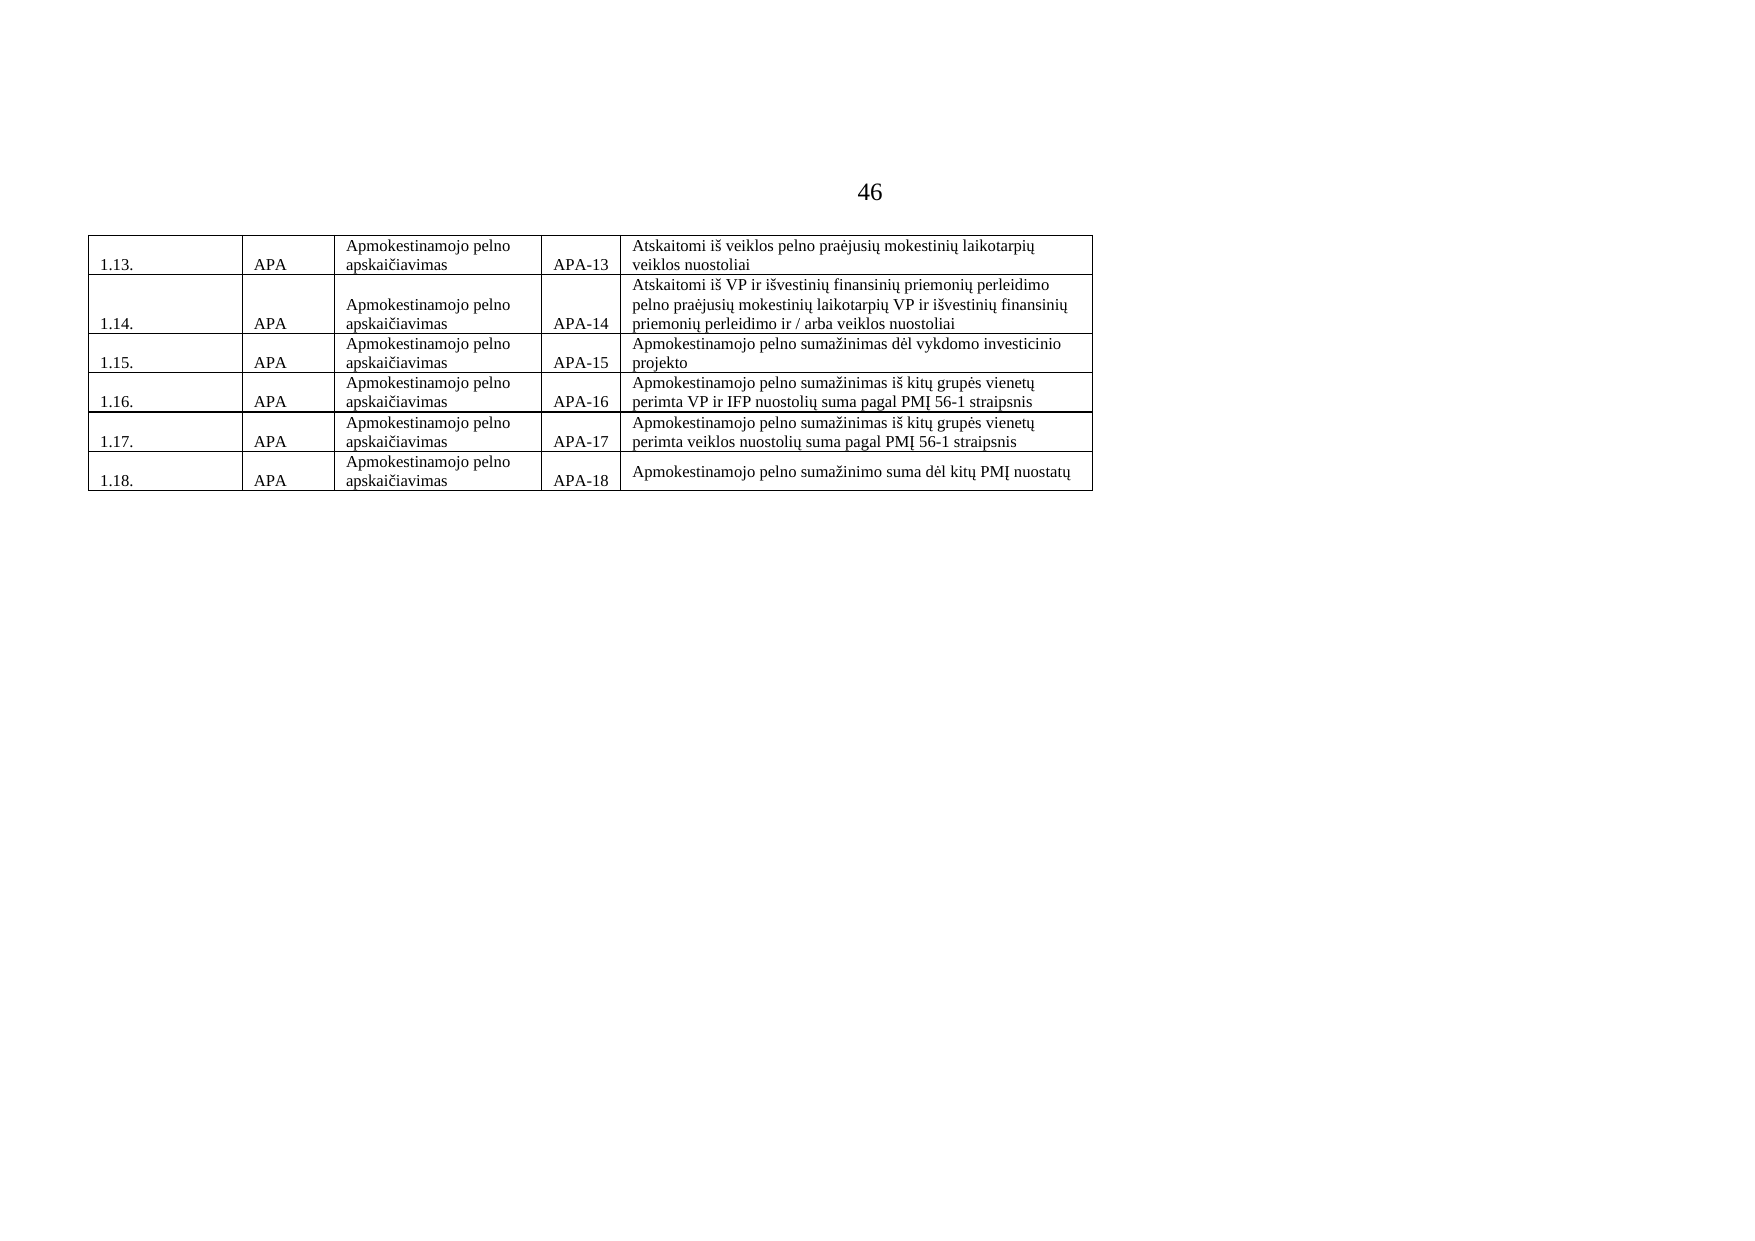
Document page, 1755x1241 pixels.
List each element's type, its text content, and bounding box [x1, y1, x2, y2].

table_cell Apmokestinamojo pelno apskaičiavimas [335, 275, 541, 333]
table_cell APA-14 [542, 275, 620, 333]
table_cell 1.16. [89, 373, 242, 411]
table_cell APA-18 [542, 452, 620, 490]
table_cell Apmokestinamojo pelno sumažinimo suma dėl kitų PMĮ nuostatų [621, 452, 1092, 490]
table_cell Apmokestinamojo pelno apskaičiavimas [335, 334, 541, 372]
table_cell Apmokestinamojo pelno apskaičiavimas [335, 373, 541, 411]
table_cell APA [243, 334, 334, 372]
table_cell 1.14. [89, 275, 242, 333]
table_cell APA-15 [542, 334, 620, 372]
table_cell Apmokestinamojo pelno sumažinimas iš kitų grupės vienetų perimta veiklos nuostolių suma pagal PMĮ 56-1 straipsnis [621, 413, 1092, 451]
table_cell Atskaitomi iš veiklos pelno praėjusių mokestinių laikotarpių veiklos nuostoliai [621, 236, 1092, 274]
table_cell APA [243, 275, 334, 333]
table_cell Apmokestinamojo pelno sumažinimas dėl vykdomo investicinio projekto [621, 334, 1092, 372]
table_cell 1.18. [89, 452, 242, 490]
table_cell 1.15. [89, 334, 242, 372]
table_cell APA-13 [542, 236, 620, 274]
table_cell APA [243, 413, 334, 451]
table_cell Apmokestinamojo pelno apskaičiavimas [335, 452, 541, 490]
table_cell APA [243, 452, 334, 490]
table_cell APA-17 [542, 413, 620, 451]
table_cell 1.17. [89, 413, 242, 451]
table_cell 1.13. [89, 236, 242, 274]
table_cell Apmokestinamojo pelno sumažinimas iš kitų grupės vienetų perimta VP ir IFP nuostolių suma pagal PMĮ 56-1 straipsnis [621, 373, 1092, 411]
table_cell APA-16 [542, 373, 620, 411]
table_cell Apmokestinamojo pelno apskaičiavimas [335, 413, 541, 451]
table_cell APA [243, 236, 334, 274]
table_cell APA [243, 373, 334, 411]
table_cell Atskaitomi iš VP ir išvestinių finansinių priemonių perleidimo pelno praėjusių mokestinių laikotarpių VP ir išvestinių finansinių priemonių perleidimo ir / arba veiklos nuostoliai [621, 275, 1092, 333]
table_cell Apmokestinamojo pelno apskaičiavimas [335, 236, 541, 274]
